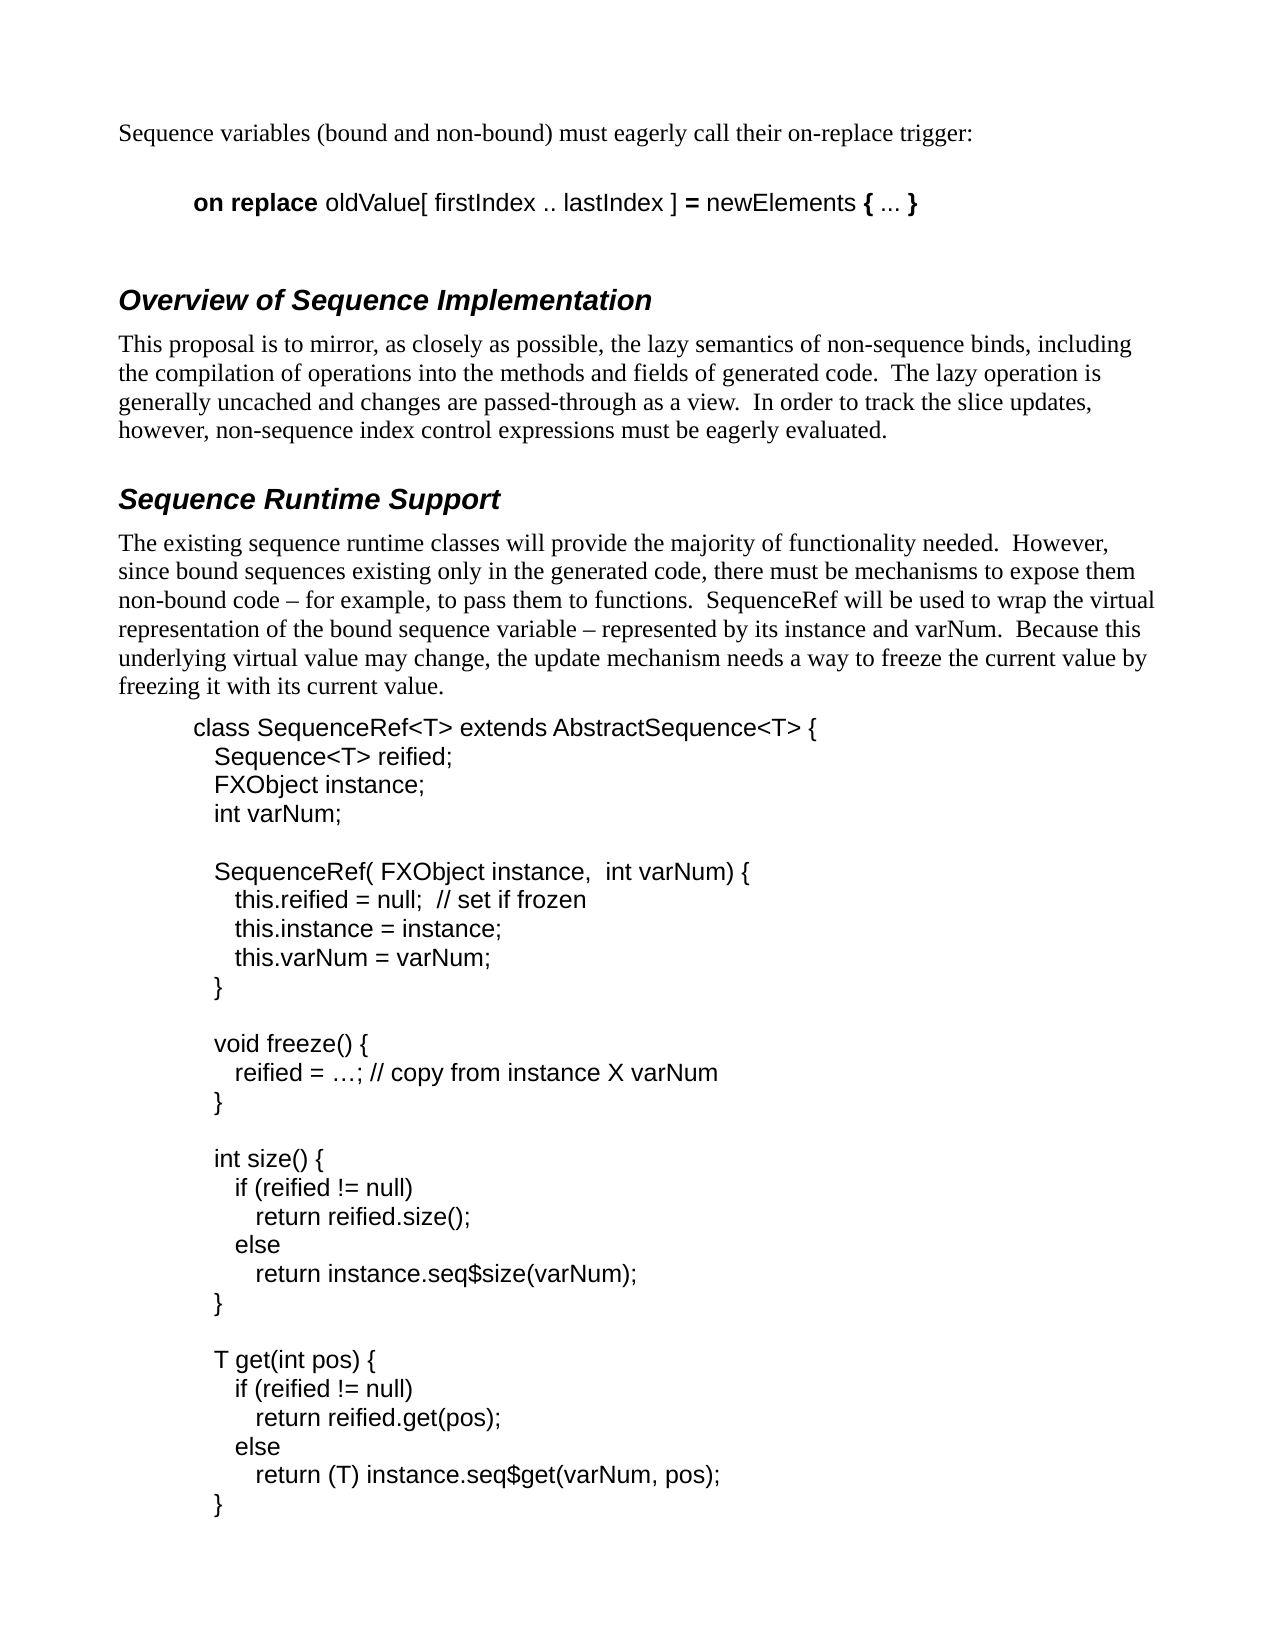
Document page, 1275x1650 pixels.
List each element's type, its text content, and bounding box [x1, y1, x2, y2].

text this.varNum = varNum; [193, 943, 1157, 971]
text on replace oldValue[ firstIndex .. lastIndex ] = newElements { ... } [193, 188, 1157, 217]
text class SequenceRef<T> extends AbstractSequence<T> { [193, 713, 1157, 741]
text } [193, 1086, 1157, 1115]
text Sequence<T> reified; [193, 741, 1157, 770]
text FXObject instance; [193, 770, 1157, 799]
text The existing sequence runtime classes will provide the majority of functionality needed. However, since bound sequences existing only in the generated code, there must be mechanisms to expose them non-bound code – for example, to pass them to functions. SequenceRef will be used to wrap the virtual representation of the bound sequence variable – represented by its instance and varNum. Because this underlying virtual value may change, the update mechanism needs a way to freeze the current value by freezing it with its current value. [118, 528, 1157, 700]
subtitle Sequence Runtime Support [118, 482, 1157, 515]
text } [193, 1489, 1157, 1518]
text } [193, 1288, 1157, 1316]
text return instance.seq$size(varNum); [193, 1259, 1157, 1288]
text else [193, 1230, 1157, 1259]
text return reified.get(pos); [193, 1403, 1157, 1431]
text return reified.size(); [193, 1201, 1157, 1230]
subtitle Overview of Sequence Implementation [118, 283, 1157, 317]
text Sequence variables (bound and non-bound) must eagerly call their on-replace trigger: [118, 118, 1157, 147]
text } [193, 971, 1157, 1000]
text if (reified != null) [193, 1374, 1157, 1403]
text if (reified != null) [193, 1173, 1157, 1201]
text int varNum; [193, 799, 1157, 828]
text This proposal is to mirror, as closely as possible, the lazy semantics of non-sequence binds, including the compilation of operations into the methods and fields of generated code. The lazy operation is generally uncached and changes are passed-through as a view. In order to track the slice updates, however, non-sequence index control expressions must be eagerly evaluated. [118, 329, 1157, 444]
text T get(int pos) { [193, 1345, 1157, 1374]
text reified = …; // copy from instance X varNum [193, 1058, 1157, 1086]
text SequenceRef( FXObject instance, int varNum) { [193, 856, 1157, 885]
text int size() { [193, 1144, 1157, 1173]
text void freeze() { [193, 1029, 1157, 1058]
text this.instance = instance; [193, 914, 1157, 943]
text this.reified = null; // set if frozen [193, 885, 1157, 914]
text else [193, 1431, 1157, 1460]
text return (T) instance.seq$get(varNum, pos); [193, 1460, 1157, 1489]
